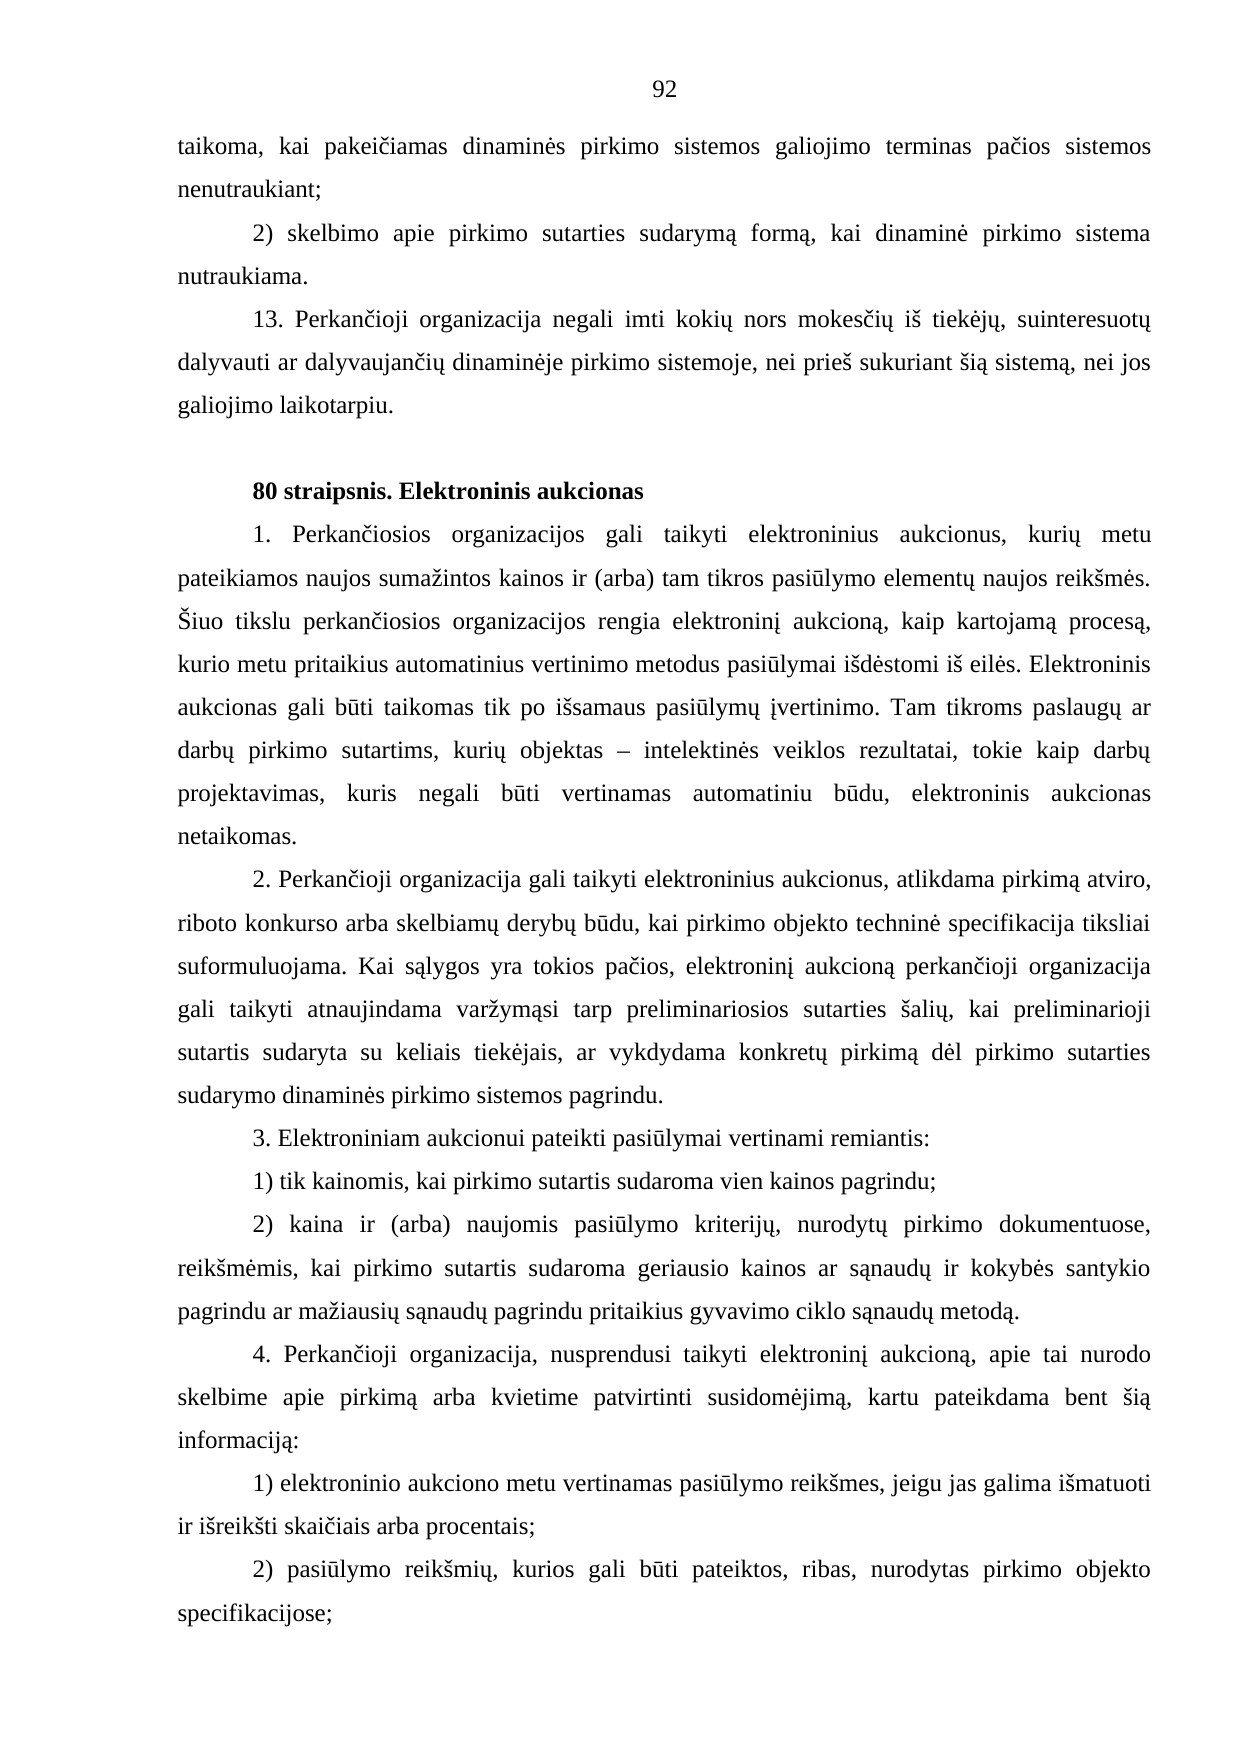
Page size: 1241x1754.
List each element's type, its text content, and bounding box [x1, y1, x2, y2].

text 2) kaina ir (arba) naujomis pasiūlymo kriterijų, nurodytų pirkimo dokumentuose, reikšmėmis, kai pirkimo sutartis sudaroma geriausio kainos ar sąnaudų ir kokybės santykio pagrindu ar mažiausių sąnaudų pagrindu pritaikius gyvavimo ciklo sąnaudų metodą. [177, 1209, 1152, 1324]
text 1) tik kainomis, kai pirkimo sutartis sudaroma vien kainos pagrindu; [177, 1166, 1152, 1195]
text 1. Perkančiosios organizacijos gali taikyti elektroninius aukcionus, kurių metu pateikiamos naujos sumažintos kainos ir (arba) tam tikros pasiūlymo elementų naujos reikšmės. Šiuo tikslu perkančiosios organizacijos rengia elektroninį aukcioną, kaip kartojamą procesą, kurio metu pritaikius automatinius vertinimo metodus pasiūlymai išdėstomi iš eilės. Elektroninis aukcionas gali būti taikomas tik po išsamaus pasiūlymų įvertinimo. Tam tikroms paslaugų ar darbų pirkimo sutartims, kurių objektas – intelektinės veiklos rezultatai, tokie kaip darbų projektavimas, kuris negali būti vertinamas automatiniu būdu, elektroninis aukcionas netaikomas. [177, 519, 1152, 850]
text 4. Perkančioji organizacija, nusprendusi taikyti elektroninį aukcioną, apie tai nurodo skelbime apie pirkimą arba kvietime patvirtinti susidomėjimą, kartu pateikdama bent šią informaciją: [177, 1339, 1152, 1454]
text 2) skelbimo apie pirkimo sutarties sudarymą formą, kai dinaminė pirkimo sistema nutraukiama. [177, 218, 1152, 289]
text 13. Perkančioji organizacija negali imti kokių nors mokesčių iš tiekėjų, suinteresuotų dalyvauti ar dalyvaujančių dinaminėje pirkimo sistemoje, nei prieš sukuriant šią sistemą, nei jos galiojimo laikotarpiu. [177, 304, 1152, 419]
text 3. Elektroniniam aukcionui pateikti pasiūlymai vertinami remiantis: [177, 1123, 1152, 1152]
text 2) pasiūlymo reikšmių, kurios gali būti pateiktos, ribas, nurodytas pirkimo objekto specifikacijose; [177, 1554, 1152, 1626]
text taikoma, kai pakeičiamas dinaminės pirkimo sistemos galiojimo terminas pačios sistemos nenutraukiant; [177, 131, 1152, 203]
text 80 straipsnis. Elektroninis aukcionas [177, 476, 1152, 505]
text 1) elektroninio aukciono metu vertinamas pasiūlymo reikšmes, jeigu jas galima išmatuoti ir išreikšti skaičiais arba procentais; [177, 1468, 1152, 1540]
text 2. Perkančioji organizacija gali taikyti elektroninius aukcionus, atlikdama pirkimą atviro, riboto konkurso arba skelbiamų derybų būdu, kai pirkimo objekto techninė specifikacija tiksliai suformuluojama. Kai sąlygos yra tokios pačios, elektroninį aukcioną perkančioji organizacija gali taikyti atnaujindama varžymąsi tarp preliminariosios sutarties šalių, kai preliminarioji sutartis sudaryta su keliais tiekėjais, ar vykdydama konkretų pirkimą dėl pirkimo sutarties sudarymo dinaminės pirkimo sistemos pagrindu. [177, 864, 1152, 1109]
